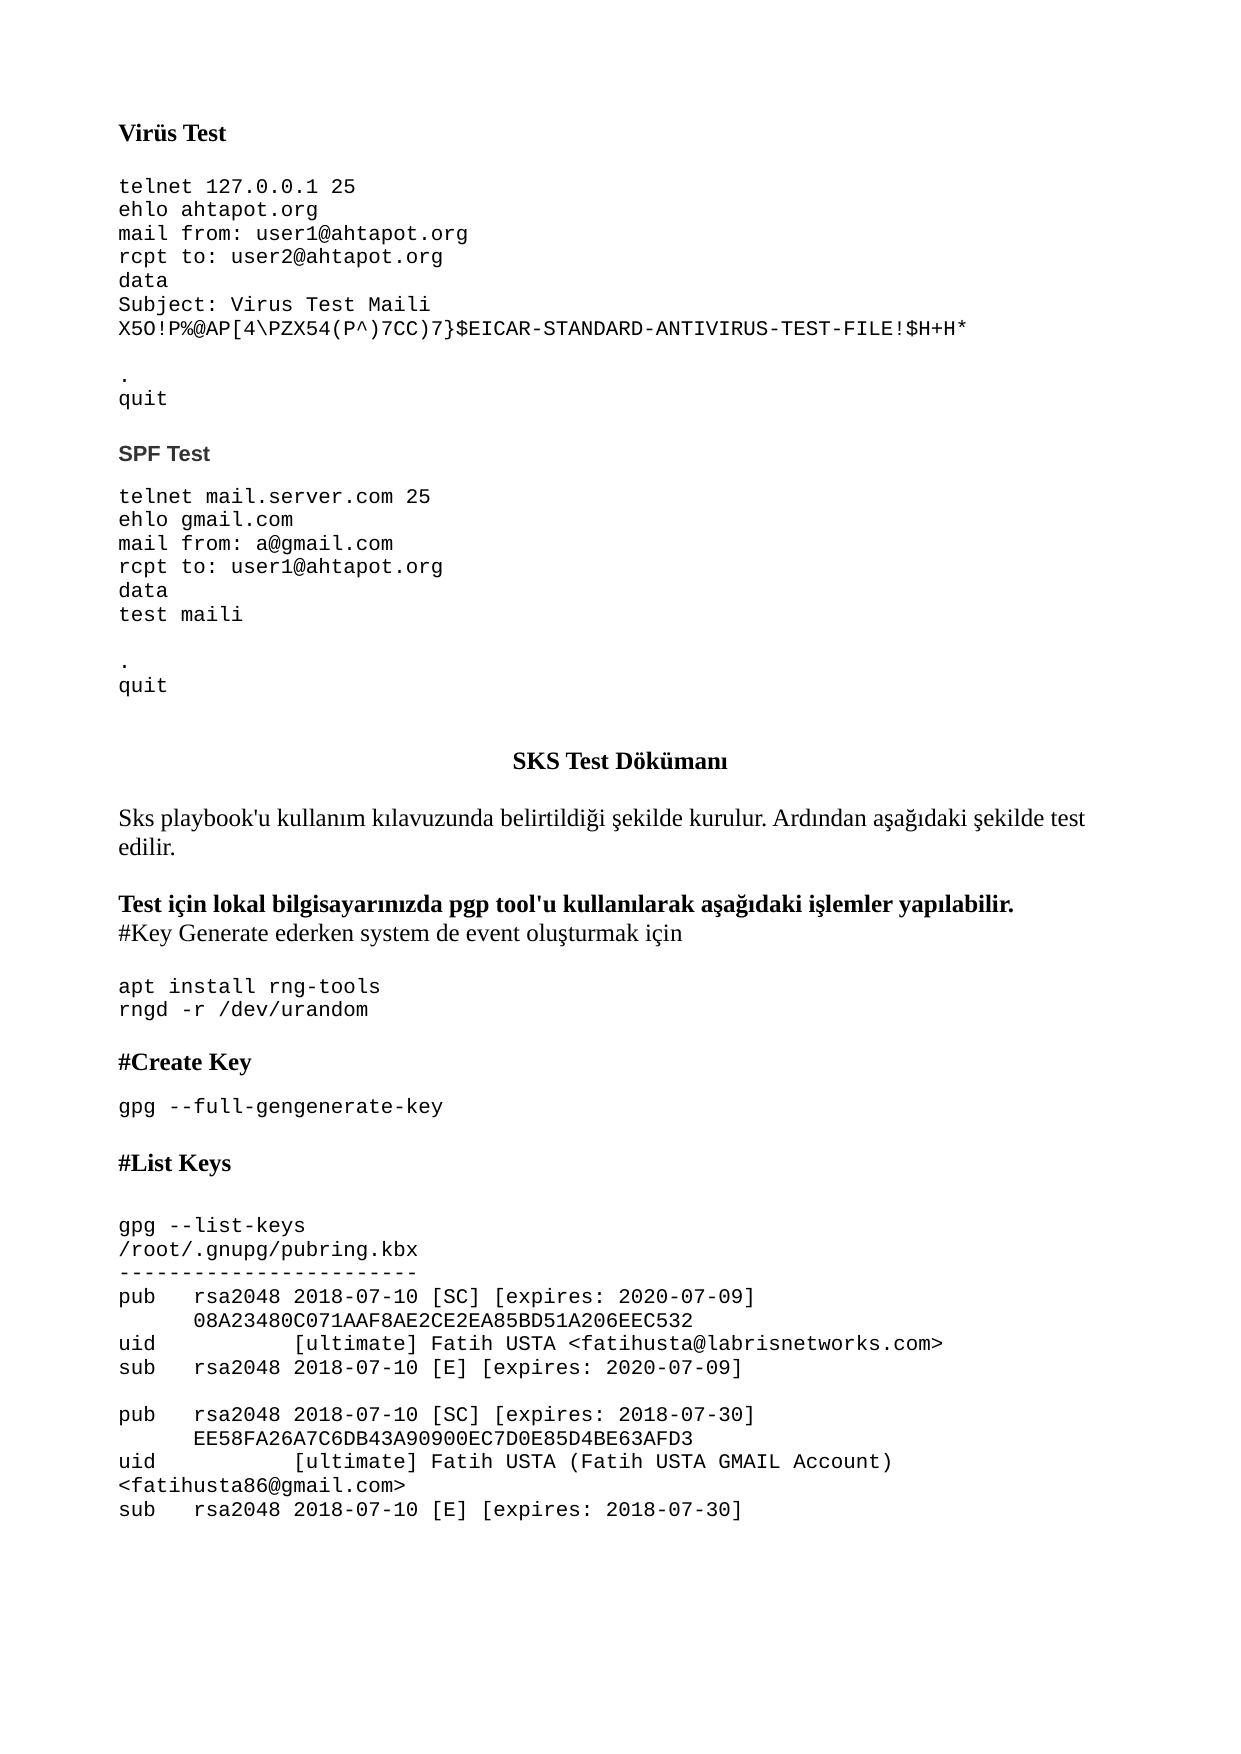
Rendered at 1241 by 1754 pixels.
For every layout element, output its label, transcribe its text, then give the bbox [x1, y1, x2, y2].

text #List Keys [118, 1119, 1122, 1177]
text Sks playbook'u kullanım kılavuzunda belirtildiği şekilde kurulur. Ardından aşağıdaki şekilde test edilir. [118, 803, 1122, 861]
text test maili [118, 604, 1122, 627]
text sub rsa2048 2018-07-10 [E] [expires: 2020-07-09] [118, 1357, 1122, 1381]
text pub rsa2048 2018-07-10 [SC] [expires: 2020-07-09] [118, 1286, 1122, 1310]
text Test için lokal bilgisayarınızda pgp tool'u kullanılarak aşağıdaki işlemler yapılabilir. #Key Generate ederken system de event oluşturmak için [118, 889, 1122, 947]
text 08A23480C071AAF8AE2CE2EA85BD51A206EEC532 [118, 1310, 1122, 1333]
text rcpt to: user1@ahtapot.org [118, 557, 1122, 580]
text X5O!P%@AP[4\PZX54(P^)7CC)7}$EICAR-STANDARD-ANTIVIRUS-TEST-FILE!$H+H* [118, 317, 1122, 341]
text . [118, 651, 1122, 675]
text #Create Key [118, 1047, 1122, 1075]
text data [118, 270, 1122, 294]
text mail from: a@gmail.com [118, 533, 1122, 557]
text Virüs Test [118, 118, 1122, 147]
text EE58FA26A7C6DB43A90900EC7D0E85D4BE63AFD3 [118, 1428, 1122, 1452]
text ehlo ahtapot.org [118, 199, 1122, 223]
text ehlo gmail.com [118, 509, 1122, 533]
text telnet 127.0.0.1 25 [118, 176, 1122, 199]
text . [118, 365, 1122, 388]
text SPF Test [118, 441, 1122, 466]
text quit [118, 675, 1122, 698]
text rngd -r /dev/urandom [118, 999, 1122, 1023]
text apt install rng-tools [118, 976, 1122, 999]
text uid [ultimate] Fatih USTA (Fatih USTA GMAIL Account) <fatihusta86@gmail.com> [118, 1452, 1122, 1499]
text quit [118, 388, 1122, 412]
text gpg --full-gengenerate-key [118, 1096, 1122, 1119]
text telnet mail.server.com 25 [118, 486, 1122, 509]
text /root/.gnupg/pubring.kbx [118, 1239, 1122, 1262]
text mail from: user1@ahtapot.org [118, 223, 1122, 247]
text data [118, 580, 1122, 604]
text uid [ultimate] Fatih USTA <fatihusta@labrisnetworks.com> [118, 1333, 1122, 1357]
text SKS Test Dökümanı [118, 746, 1122, 774]
text pub rsa2048 2018-07-10 [SC] [expires: 2018-07-30] [118, 1404, 1122, 1428]
text Subject: Virus Test Maili [118, 294, 1122, 317]
text gpg --list-keys [118, 1215, 1122, 1239]
text sub rsa2048 2018-07-10 [E] [expires: 2018-07-30] [118, 1499, 1122, 1522]
text ------------------------ [118, 1262, 1122, 1286]
text rcpt to: user2@ahtapot.org [118, 247, 1122, 270]
